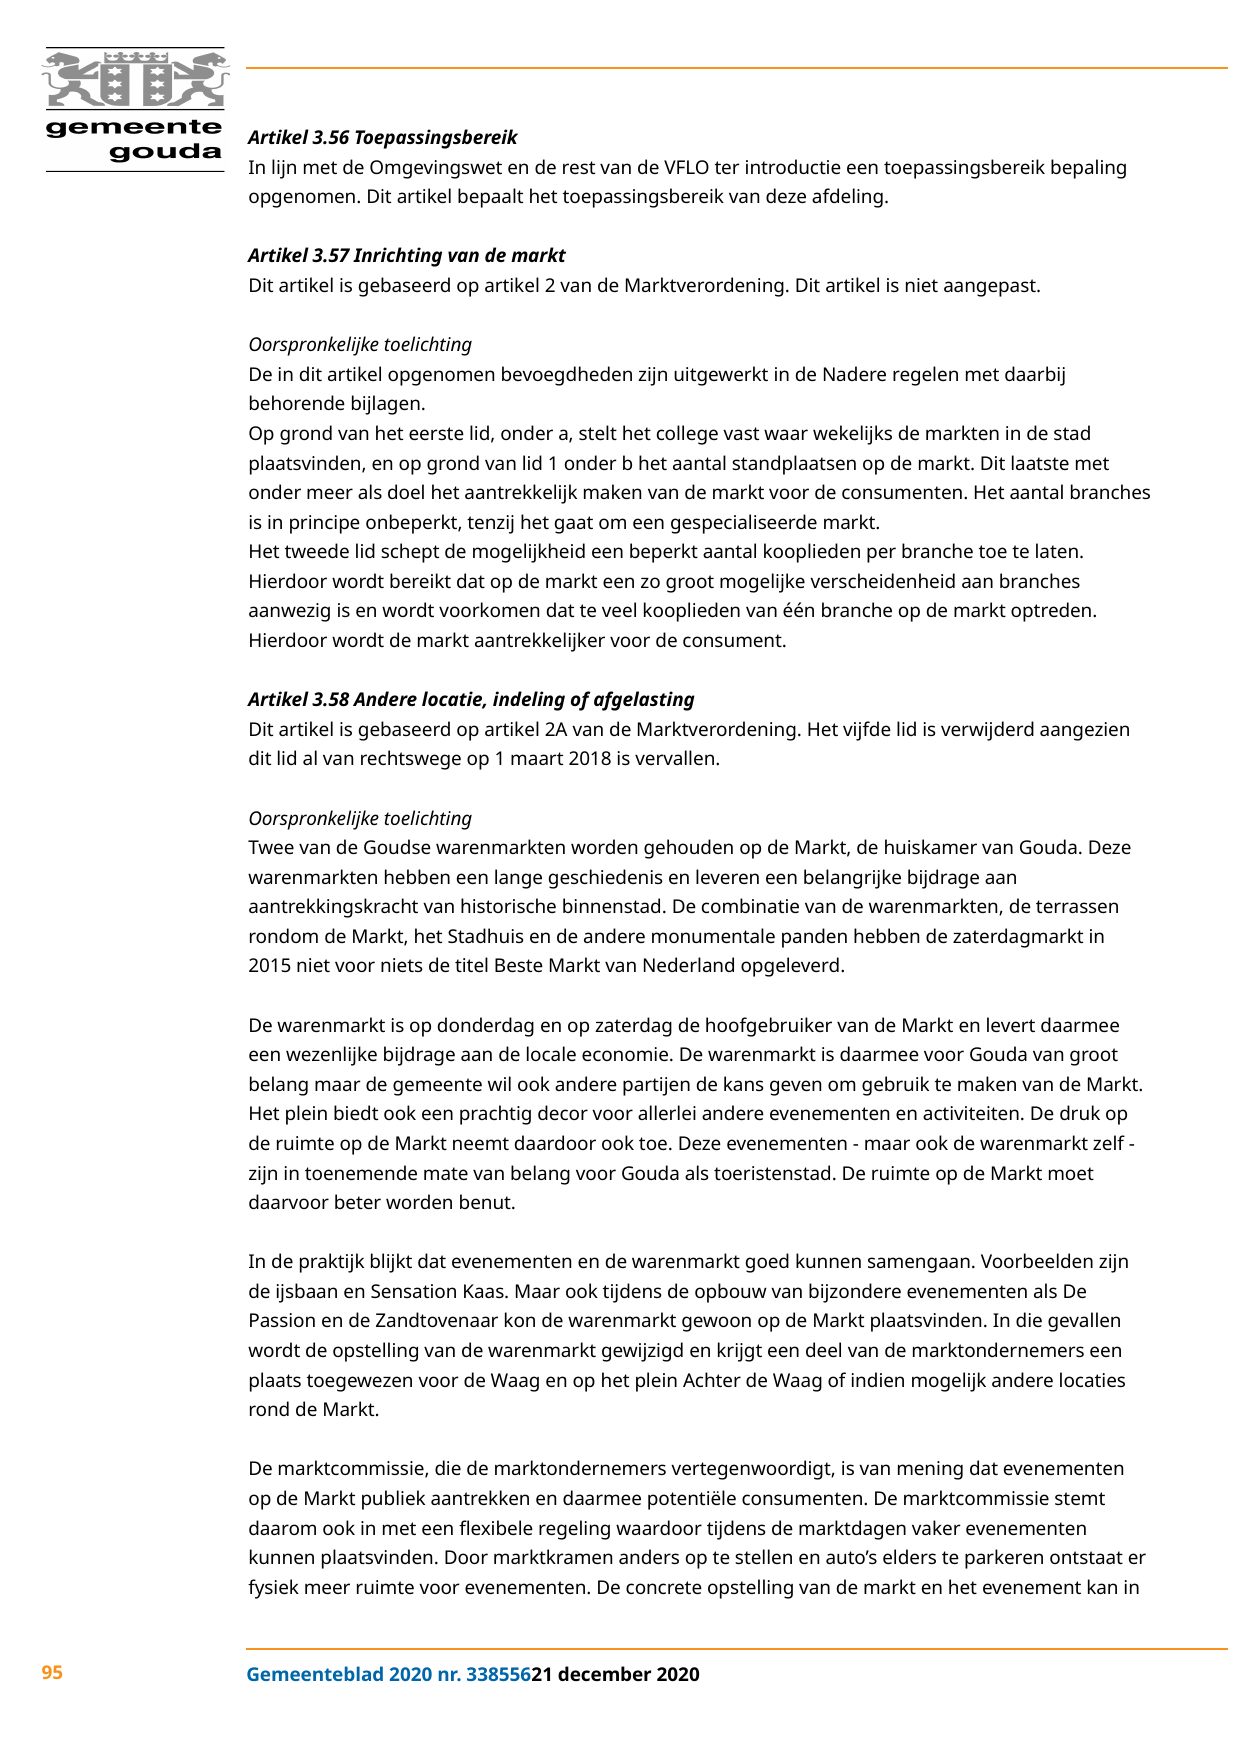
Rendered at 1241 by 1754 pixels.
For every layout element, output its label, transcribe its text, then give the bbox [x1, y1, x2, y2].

picture [41, 47, 231, 172]
text Artikel 3.57 Inrichting van de markt [248, 243, 1152, 268]
text Op grond van het eerste lid, onder a, stelt het college vast waar wekelijks de markten in de stad plaatsvinden, en op grond van lid 1 onder b het aantal standplaatsen op de markt. Dit laatste met onder meer als doel het aantrekkelijk maken van de markt voor de consumenten. Het aantal branches is in principe onbeperkt, tenzij het gaat om een gespecialiseerde markt. [248, 420, 1152, 535]
text Dit artikel is gebaseerd op artikel 2 van de Marktverordening. Dit artikel is niet aangepast. [248, 272, 1152, 298]
text Oorspronkelijke toelichting [248, 805, 1152, 831]
text In lijn met de Omgevingswet en de rest van de VFLO ter introductie een toepassingsbereik bepaling opgenomen. Dit artikel bepaalt het toepassingsbereik van deze afdeling. [248, 154, 1152, 209]
text Oorspronkelijke toelichting [248, 331, 1152, 357]
text In de praktijk blijkt dat evenementen en de warenmarkt goed kunnen samengaan. Voorbeelden zijn de ijsbaan en Sensation Kaas. Maar ook tijdens de opbouw van bijzondere evenementen als De Passion en de Zandtovenaar kon de warenmarkt gewoon op de Markt plaatsvinden. In die gevallen wordt de opstelling van de warenmarkt gewijzigd en krijgt een deel van de marktondernemers een plaats toegewezen voor de Waag en op het plein Achter de Waag of indien mogelijk andere locaties rond de Markt. [248, 1248, 1152, 1422]
text Het tweede lid schept de mogelijkheid een beperkt aantal kooplieden per branche toe te laten. Hierdoor wordt bereikt dat op de markt een zo groot mogelijke verscheidenheid aan branches aanwezig is en wordt voorkomen dat te veel kooplieden van één branche op de markt optreden. Hierdoor wordt de markt aantrekkelijker voor de consument. [248, 538, 1152, 653]
text De in dit artikel opgenomen bevoegdheden zijn uitgewerkt in de Nadere regelen met daarbij behorende bijlagen. [248, 361, 1152, 416]
text De warenmarkt is op donderdag en op zaterdag de hoofgebruiker van de Markt en levert daarmee een wezenlijke bijdrage aan de locale economie. De warenmarkt is daarmee voor Gouda van groot belang maar de gemeente wil ook andere partijen de kans geven om gebruik te maken van de Markt. Het plein biedt ook een prachtig decor voor allerlei andere evenementen en activiteiten. De druk op de ruimte op de Markt neemt daardoor ook toe. Deze evenementen - maar ook de warenmarkt zelf - zijn in toenemende mate van belang voor Gouda als toeristenstad. De ruimte op de Markt moet daarvoor beter worden benut. [248, 1012, 1152, 1215]
text Twee van de Goudse warenmarkten worden gehouden op de Markt, de huiskamer van Gouda. Deze warenmarkten hebben een lange geschiedenis en leveren een belangrijke bijdrage aan aantrekkingskracht van historische binnenstad. De combinatie van de warenmarkten, de terrassen rondom de Markt, het Stadhuis en de andere monumentale panden hebben de zaterdagmarkt in 2015 niet voor niets de titel Beste Markt van Nederland opgeleverd. [248, 834, 1152, 978]
text De marktcommissie, die de marktondernemers vertegenwoordigt, is van mening dat evenementen op de Markt publiek aantrekken en daarmee potentiële consumenten. De marktcommissie stemt daarom ook in met een flexibele regeling waardoor tijdens de marktdagen vaker evenementen kunnen plaatsvinden. Door marktkramen anders op te stellen en auto’s elders te parkeren ontstaat er fysiek meer ruimte voor evenementen. De concrete opstelling van de markt en het evenement kan in [248, 1456, 1152, 1600]
text Artikel 3.56 Toepassingsbereik [248, 124, 1152, 150]
text Dit artikel is gebaseerd op artikel 2A van de Marktverordening. Het vijfde lid is verwijderd aangezien dit lid al van rechtswege op 1 maart 2018 is vervallen. [248, 716, 1152, 771]
text Artikel 3.58 Andere locatie, indeling of afgelasting [248, 686, 1152, 712]
